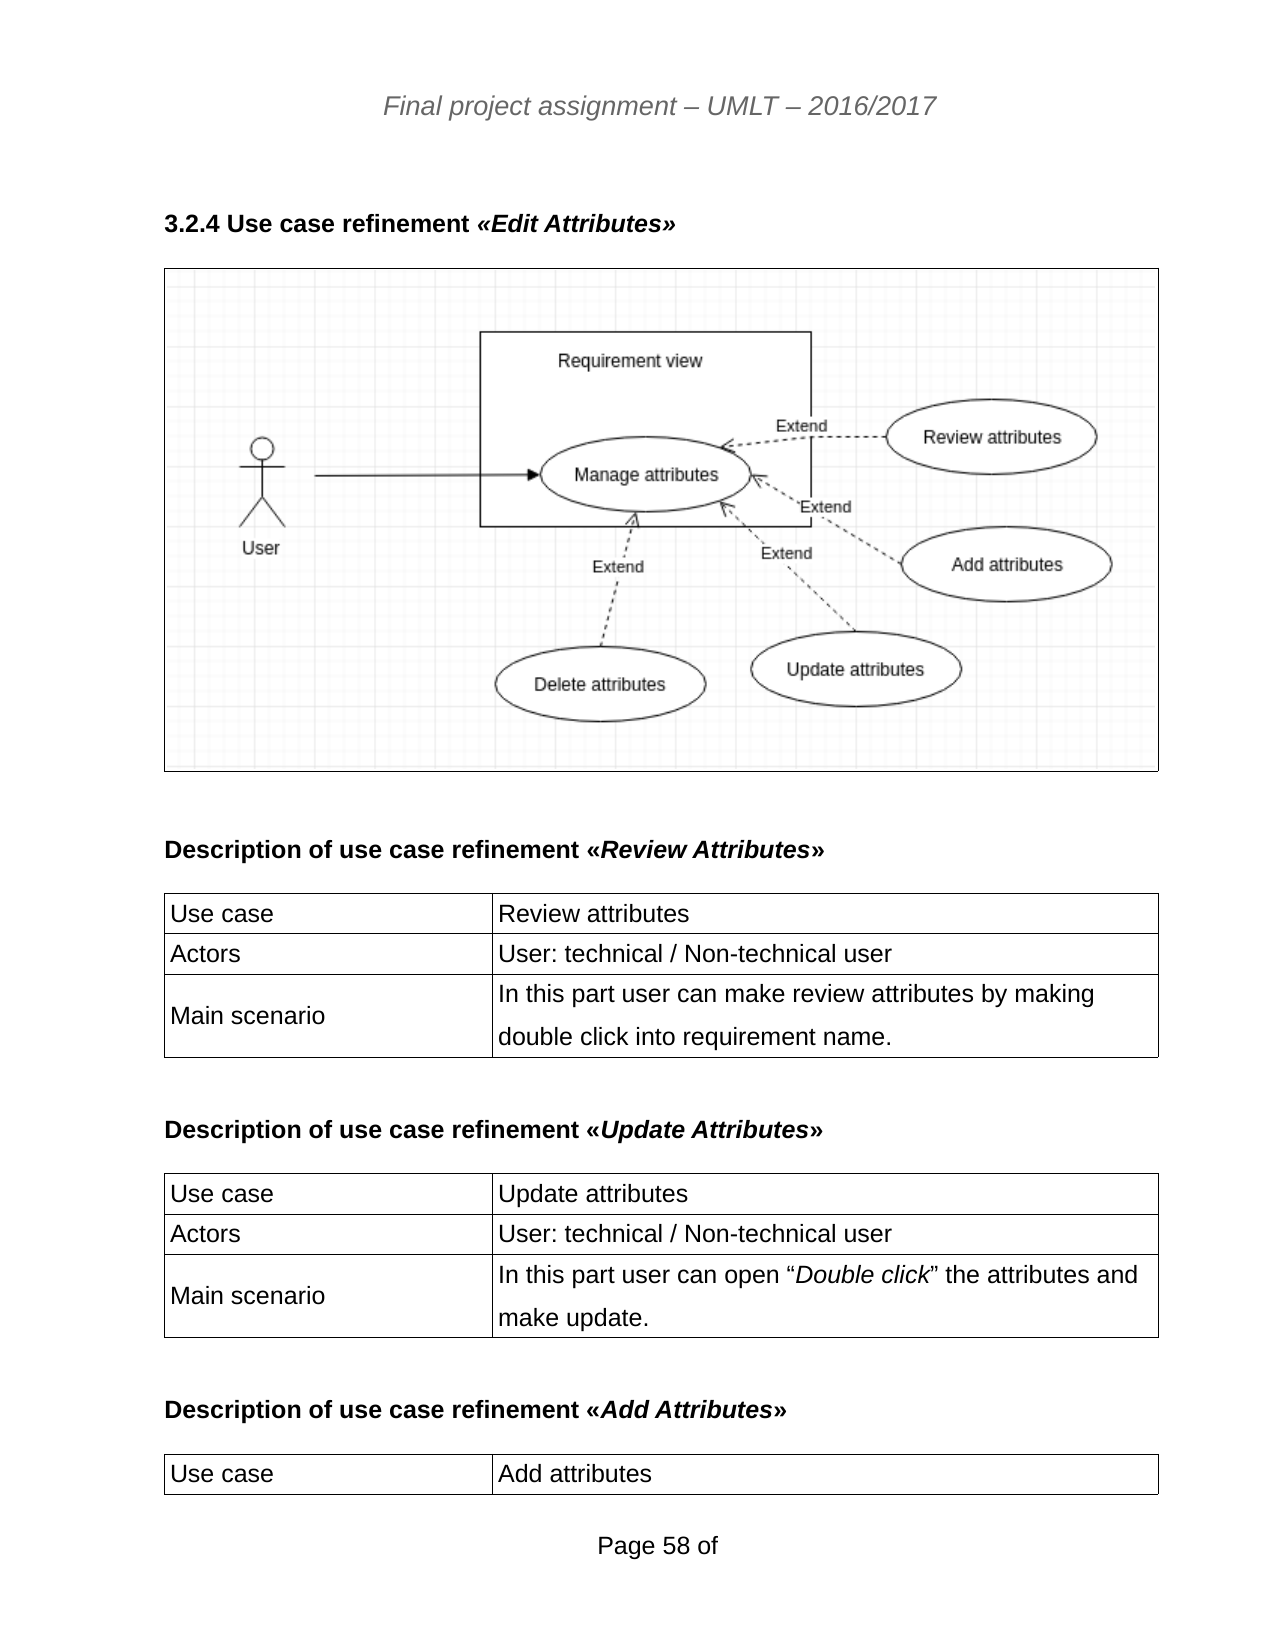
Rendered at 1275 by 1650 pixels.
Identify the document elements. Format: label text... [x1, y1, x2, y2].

picture [167, 270, 1155, 769]
text Description of use case refinement «Add Attributes» [164, 1396, 1158, 1424]
table_cell User: technical / Non-technical user [493, 934, 1158, 973]
table_header Use case [165, 894, 492, 933]
table_cell Actors [165, 934, 492, 973]
table_cell In this part user can make review attributes by making double click into requirement name. [493, 975, 1158, 1057]
table_header Use case [165, 1174, 492, 1213]
table_cell Actors [165, 1215, 492, 1254]
text Description of use case refinement «Review Attributes» [164, 835, 1158, 863]
table_cell User: technical / Non-technical user [493, 1215, 1158, 1254]
subtitle 3.2.4 Use case refinement «Edit Attributes» [164, 209, 1158, 238]
table_header Update attributes [493, 1174, 1158, 1213]
text Description of use case refinement «Update Attributes» [164, 1115, 1158, 1144]
table_cell Main scenario [165, 1255, 492, 1337]
table_cell In this part user can open “Double click” the attributes and make update. [493, 1255, 1158, 1337]
table_cell Main scenario [165, 975, 492, 1057]
table_header Use case [165, 1455, 492, 1494]
table_header Add attributes [493, 1455, 1158, 1494]
table_header Review attributes [493, 894, 1158, 933]
